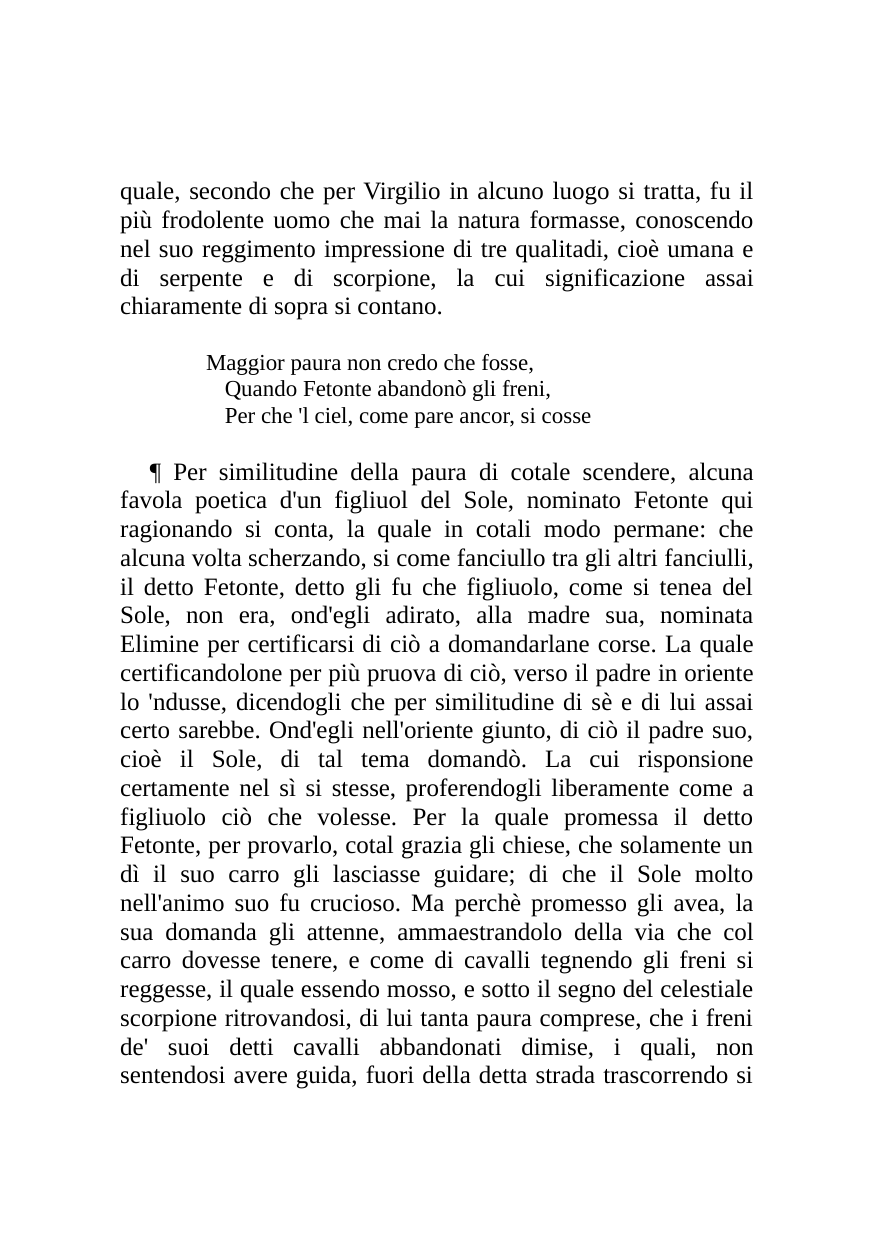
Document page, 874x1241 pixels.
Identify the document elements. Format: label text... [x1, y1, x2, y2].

text ¶ Per similitudine della paura di cotale scendere, alcuna favola poetica d'un figliuol del Sole, nominato Fetonte qui ragionando si conta, la quale in cotali modo permane: che alcuna volta scherzando, si come fanciullo tra gli altri fanciulli, il detto Fetonte, detto gli fu che figliuolo, come si tenea del Sole, non era, ond'egli adirato, alla madre sua, nominata Elimine per certificarsi di ciò a domandarlane corse. La quale certificandolone per più pruova di ciò, verso il padre in oriente lo 'ndusse, dicendogli che per similitudine di sè e di lui assai certo sarebbe. Ond'egli nell'oriente giunto, di ciò il padre suo, cioè il Sole, di tal tema domandò. La cui risponsione certamente nel sì si stesse, proferendogli liberamente come a figliuolo ciò che volesse. Per la quale promessa il detto Fetonte, per provarlo, cotal grazia gli chiese, che solamente un dì il suo carro gli lasciasse guidare; di che il Sole molto nell'animo suo fu crucioso. Ma perchè promesso gli avea, la sua domanda gli attenne, ammaestrandolo della via che col carro dovesse tenere, e come di cavalli tegnendo gli freni si reggesse, il quale essendo mosso, e sotto il segno del celestiale scorpione ritrovandosi, di lui tanta paura comprese, che i freni de' suoi detti cavalli abbandonati dimise, i quali, non sentendosi avere guida, fuori della detta strada trascorrendo si [120, 457, 754, 1089]
text Maggior paura non credo che fosse, [176, 349, 754, 375]
text Quando Fetonte abandonò gli freni, [195, 375, 754, 402]
text Per che 'l ciel, come pare ancor, si cosse [195, 402, 754, 428]
text quale, secondo che per Virgilio in alcuno luogo si tratta, fu il più frodolente uomo che mai la natura formasse, conoscendo nel suo reggimento impressione di tre qualitadi, cioè umana e di serpente e di scorpione, la cui significazione assai chiaramente di sopra si contano. [120, 176, 754, 320]
